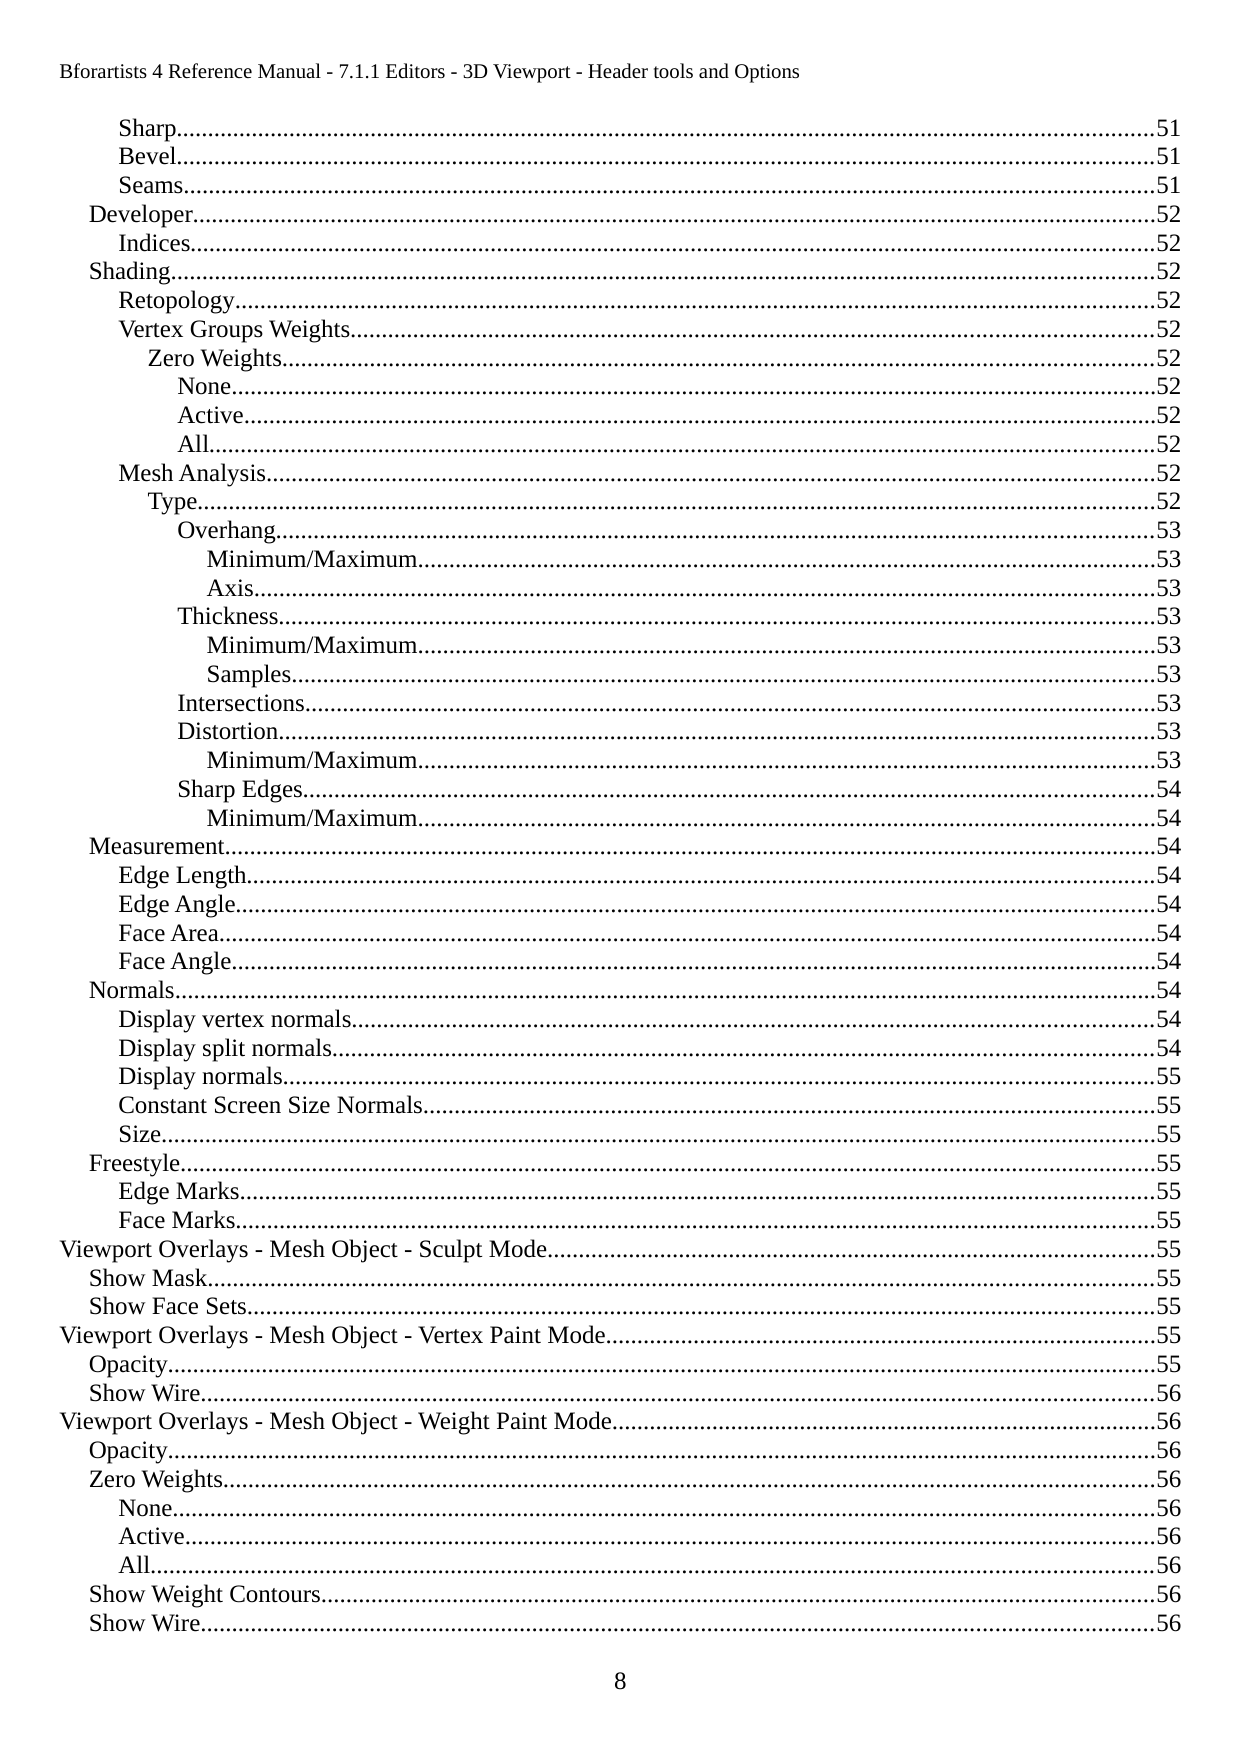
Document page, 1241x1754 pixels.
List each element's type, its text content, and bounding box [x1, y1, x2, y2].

text Face Marks 55 [118, 1205, 1181, 1234]
text Shading 52 [88, 256, 1181, 285]
text Face Area 54 [118, 918, 1181, 946]
text Show Wire 56 [88, 1378, 1181, 1406]
text Measurement 54 [88, 831, 1181, 860]
text Opacity 56 [88, 1435, 1181, 1464]
text Developer 52 [88, 199, 1181, 228]
text Minimum/Maximum 53 [206, 630, 1181, 659]
text Show Face Sets 55 [88, 1291, 1181, 1320]
text Viewport Overlays - Mesh Object - Vertex Paint Mode 55 [59, 1320, 1181, 1349]
text Distortion 53 [177, 716, 1181, 745]
text Mesh Analysis 52 [118, 458, 1181, 486]
text Edge Marks 55 [118, 1176, 1181, 1205]
text Display normals 55 [118, 1061, 1181, 1090]
text Bevel 51 [118, 141, 1181, 170]
text Type 52 [147, 486, 1181, 515]
text Thickness 53 [177, 601, 1181, 630]
text Vertex Groups Weights 52 [118, 314, 1181, 343]
text Retopology 52 [118, 285, 1181, 314]
text Constant Screen Size Normals 55 [118, 1090, 1181, 1119]
text Opacity 55 [88, 1349, 1181, 1378]
text Display vertex normals 54 [118, 1004, 1181, 1033]
text Active 56 [118, 1521, 1181, 1550]
text All 56 [118, 1550, 1181, 1579]
text Minimum/Maximum 54 [206, 803, 1181, 831]
text Intersections 53 [177, 688, 1181, 716]
text Viewport Overlays - Mesh Object - Weight Paint Mode 56 [59, 1406, 1181, 1435]
text Active 52 [177, 400, 1181, 429]
text Edge Length 54 [118, 860, 1181, 889]
text Show Weight Contours 56 [88, 1579, 1181, 1608]
text All 52 [177, 429, 1181, 458]
text None 52 [177, 371, 1181, 400]
text Face Angle 54 [118, 946, 1181, 975]
text Sharp Edges 54 [177, 774, 1181, 803]
text Indices 52 [118, 228, 1181, 256]
text Freestyle 55 [88, 1148, 1181, 1176]
text Show Mask 55 [88, 1263, 1181, 1291]
text Viewport Overlays - Mesh Object - Sculpt Mode 55 [59, 1234, 1181, 1263]
text Display split normals 54 [118, 1033, 1181, 1061]
text Minimum/Maximum 53 [206, 745, 1181, 774]
text Zero Weights 56 [88, 1464, 1181, 1493]
text None 56 [118, 1493, 1181, 1521]
text Sharp 51 [118, 113, 1181, 141]
text Overhang 53 [177, 515, 1181, 544]
text Minimum/Maximum 53 [206, 544, 1181, 573]
text Edge Angle 54 [118, 889, 1181, 918]
text Show Wire 56 [88, 1608, 1181, 1636]
text Seams 51 [118, 170, 1181, 199]
text Size 55 [118, 1119, 1181, 1148]
text Samples 53 [206, 659, 1181, 688]
text Normals 54 [88, 975, 1181, 1004]
text Axis 53 [206, 573, 1181, 601]
text Zero Weights 52 [147, 343, 1181, 371]
